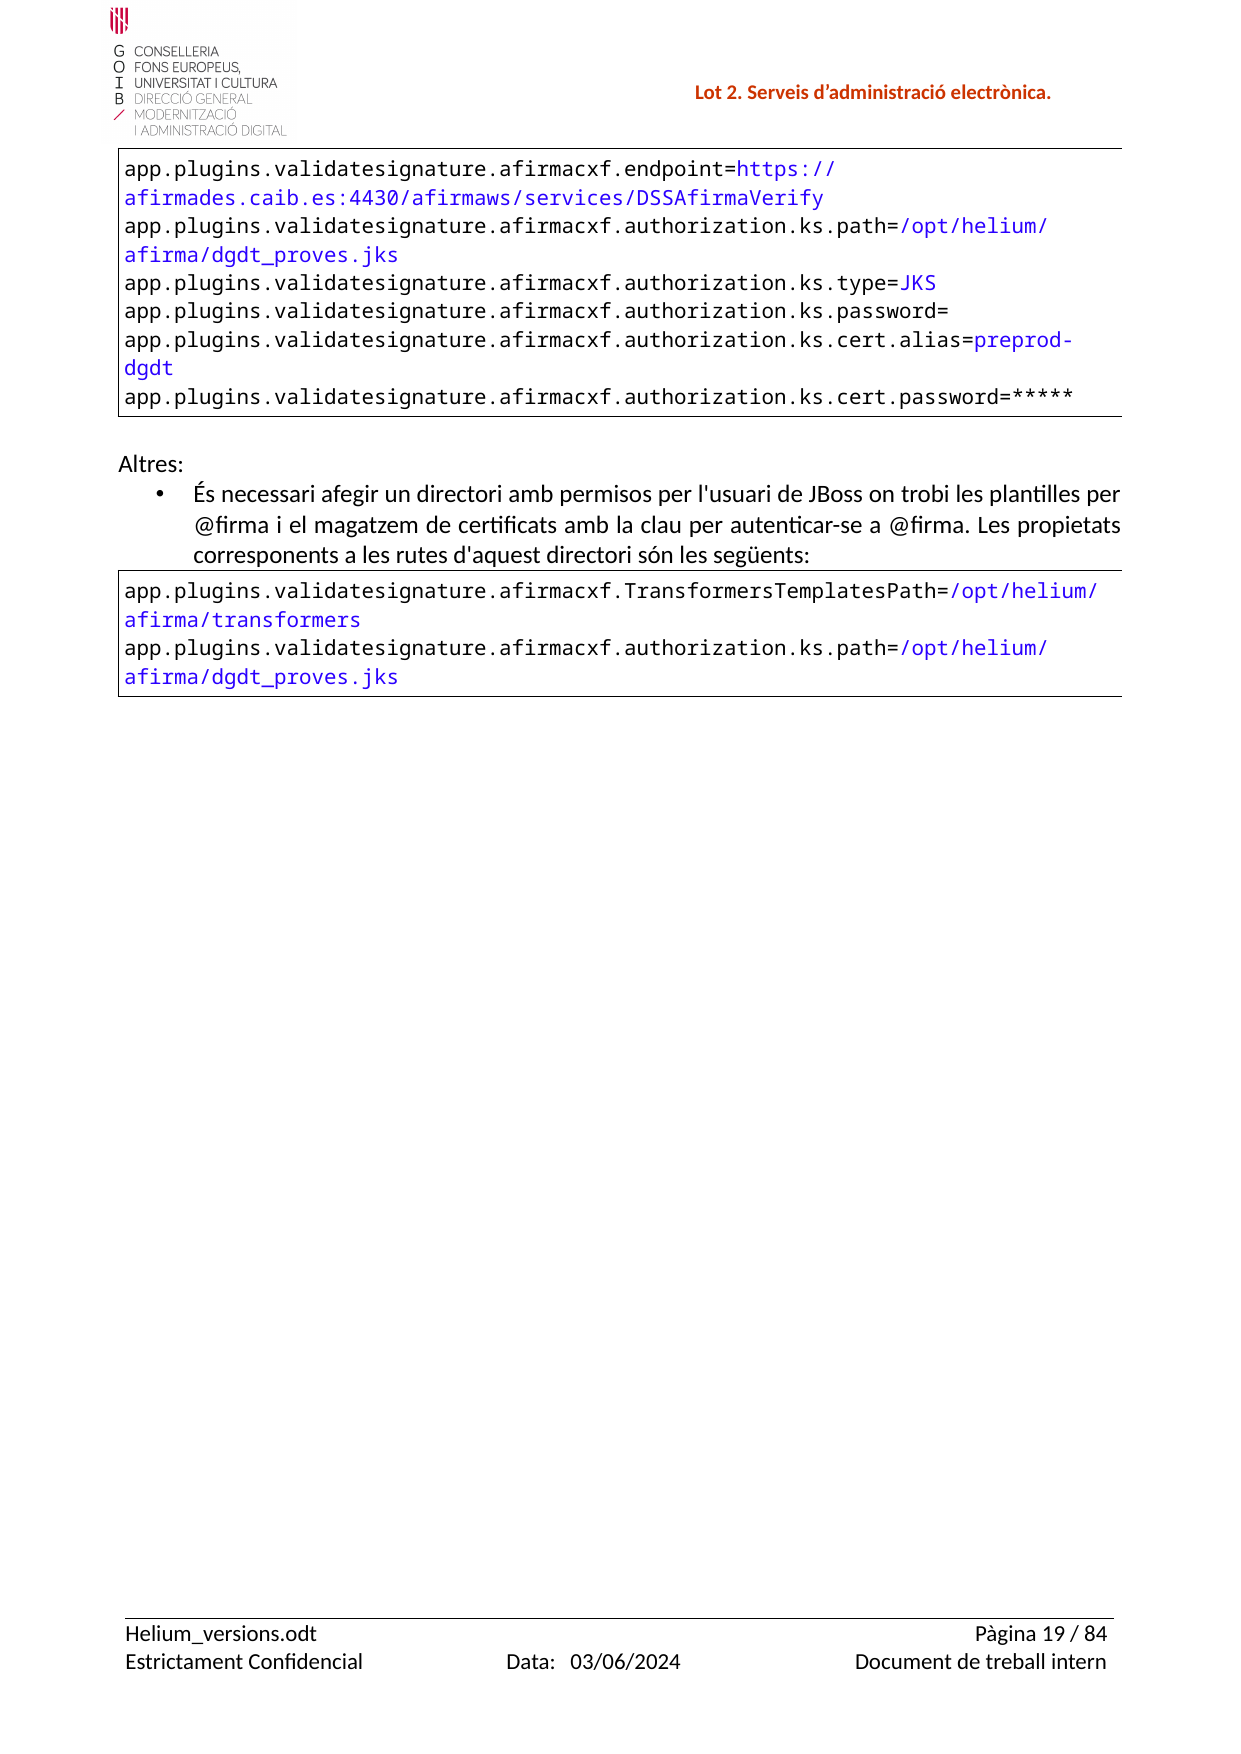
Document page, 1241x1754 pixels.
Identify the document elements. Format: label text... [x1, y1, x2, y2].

text Altres: [118, 448, 1122, 478]
table_header app.plugins.validatesignature.afirmacxf.TransformersTemplatesPath=/opt/helium/afirma/transformers app.plugins.validatesignature.afirmacxf.authorization.ks.path=/opt/helium/afirma/dgdt_proves.jks [119, 571, 1122, 696]
table_header app.plugins.validatesignature.afirmacxf.endpoint=https://afirmades.caib.es:4430/afirmaws/services/DSSAfirmaVerify app.plugins.validatesignature.afirmacxf.authorization.ks.path=/opt/helium/afirma/dgdt_proves.jks app.plugins.validatesignature.afirmacxf.authorization.ks.type=JKS app.plugins.validatesignature.afirmacxf.authorization.ks.password= app.plugins.validatesignature.afirmacxf.authorization.ks.cert.alias=preprod-dgdt app.plugins.validatesignature.afirmacxf.authorization.ks.cert.password=***** [119, 149, 1122, 416]
picture [100, 0, 297, 144]
list És necessari afegir un directori amb permisos per l'usuari de JBoss on trobi les plantilles per @firma i el magatzem de certificats amb la clau per autenticar-se a @firma. Les propietats corresponents a les rutes d'aquest directori són les següents: [156, 478, 1122, 570]
